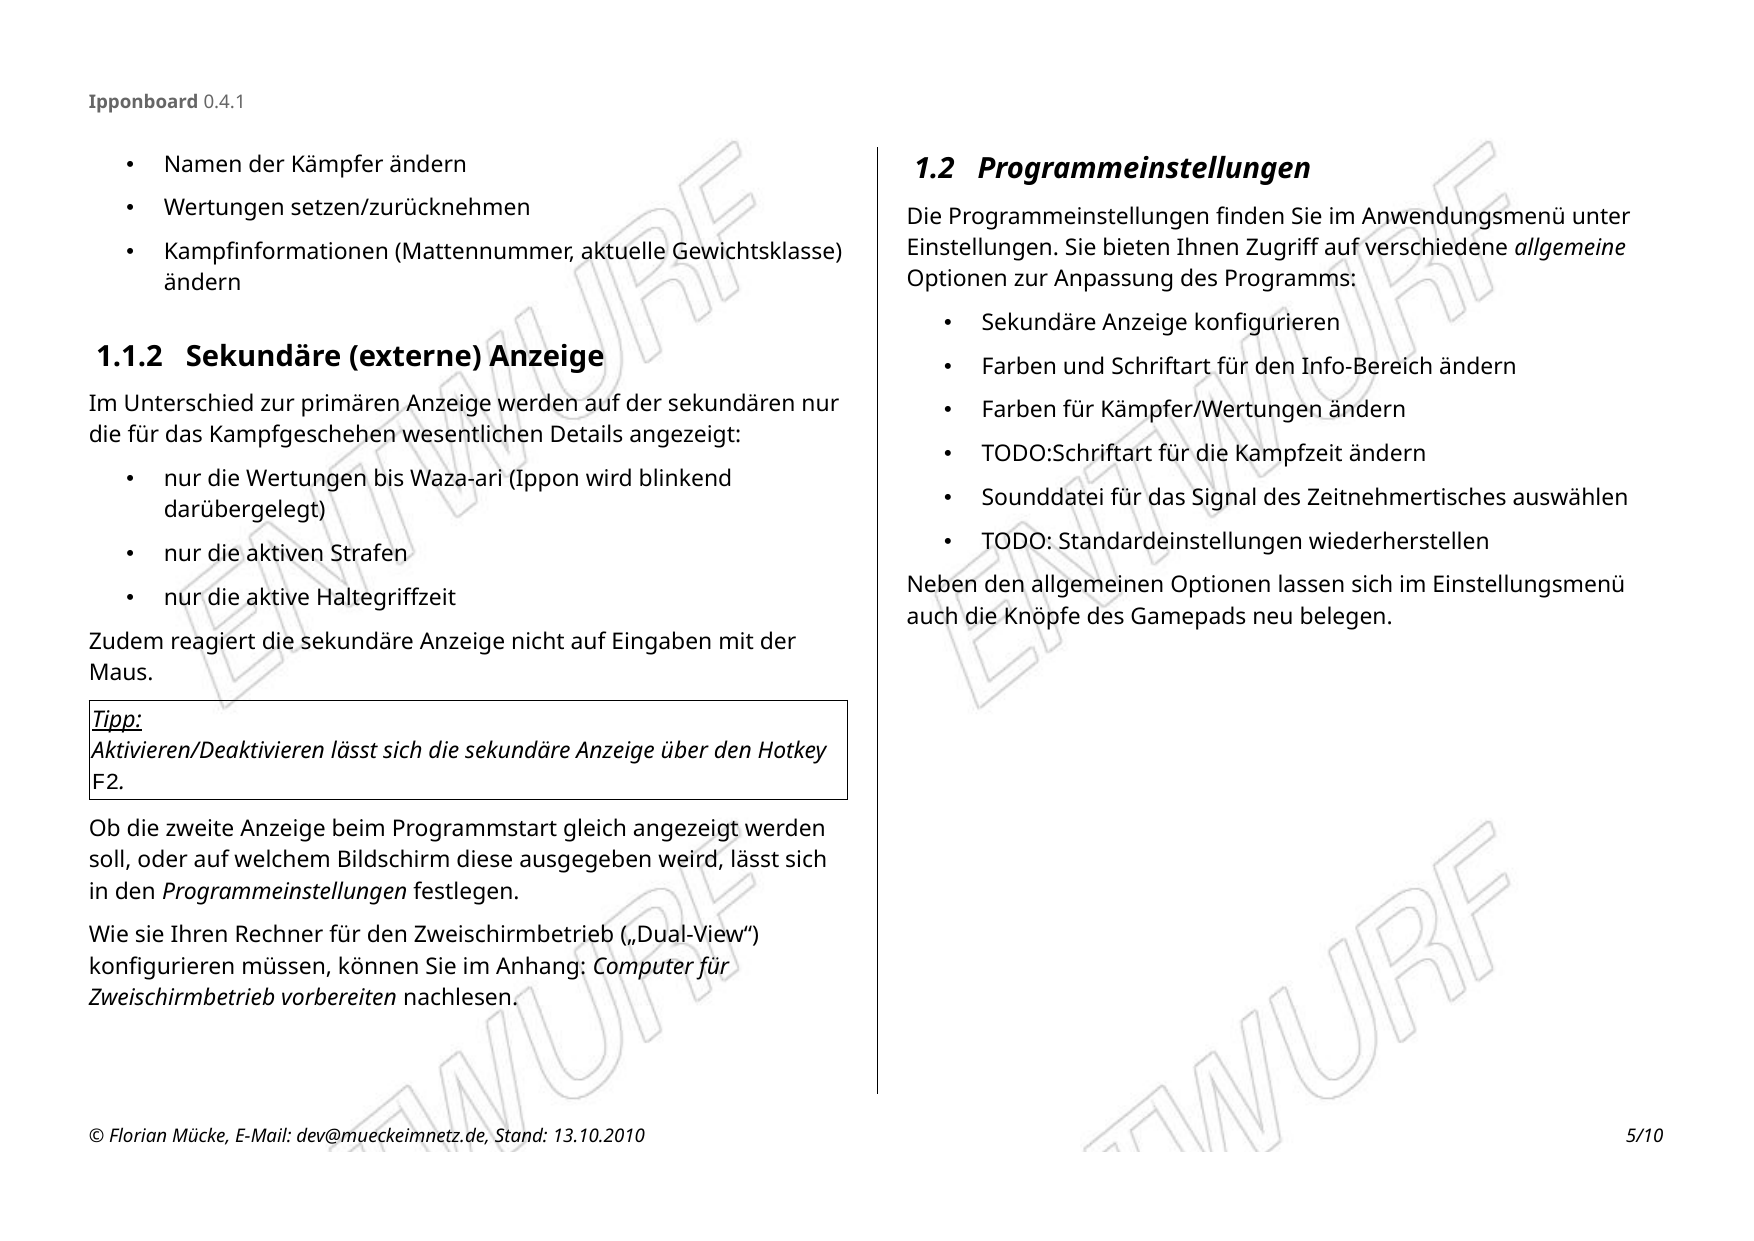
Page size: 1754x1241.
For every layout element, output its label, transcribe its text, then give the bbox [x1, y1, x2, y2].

text Die Programmeinstellungen finden Sie im Anwendungsmenü unter Einstellungen. Sie bieten Ihnen Zugriff auf verschiedene allgemeine Optionen zur Anpassung des Programms: [906, 200, 1665, 293]
text Tipp: Aktivieren/Deaktivieren lässt sich die sekundäre Anzeige über den Hotkey F2. [90, 701, 847, 799]
text Im Unterschied zur primären Anzeige werden auf der sekundären nur die für das Kampfgeschehen wesentlichen Details angezeigt: [88, 387, 847, 450]
list nur die Wertungen bis Waza-ari (Ippon wird blinkend darübergelegt) [126, 462, 847, 525]
picture [88, 88, 1666, 1152]
subtitle Programmeinstellungen [906, 147, 1665, 187]
list Wertungen setzen/zurücknehmen [126, 191, 847, 222]
text Zudem reagiert die sekundäre Anzeige nicht auf Eingaben mit der Maus. [88, 625, 847, 687]
list Farben für Kämpfer/Wertungen ändern [944, 393, 1665, 425]
list TODO: Standardeinstellungen wiederherstellen [944, 525, 1665, 556]
text Neben den allgemeinen Optionen lassen sich im Einstellungsmenü auch die Knöpfe des Gamepads neu belegen. [906, 568, 1665, 631]
list Kampfinformationen (Mattennummer, aktuelle Gewichtsklasse) ändern [126, 235, 847, 297]
text Ob die zweite Anzeige beim Programmstart gleich angezeigt werden soll, oder auf welchem Bildschirm diese ausgegeben weird, lässt sich in den Programmeinstellungen festlegen. [88, 812, 847, 906]
list Farben und Schriftart für den Info-Bereich ändern [944, 350, 1665, 381]
list nur die aktive Haltegriffzeit [126, 581, 847, 612]
text Wie sie Ihren Rechner für den Zweischirmbetrieb („Dual-View“) konfigurieren müssen, können Sie im Anhang: Computer für Zweischirmbetrieb vorbereiten nachlesen. [88, 918, 847, 1012]
list TODO:Schriftart für die Kampfzeit ändern [944, 437, 1665, 468]
list Sounddatei für das Signal des Zeitnehmertisches auswählen [944, 481, 1665, 512]
list Namen der Kämpfer ändern [126, 147, 847, 179]
list Sekundäre Anzeige konfigurieren [944, 306, 1665, 337]
subtitle Sekundäre (externe) Anzeige [88, 335, 847, 375]
list nur die aktiven Strafen [126, 537, 847, 568]
